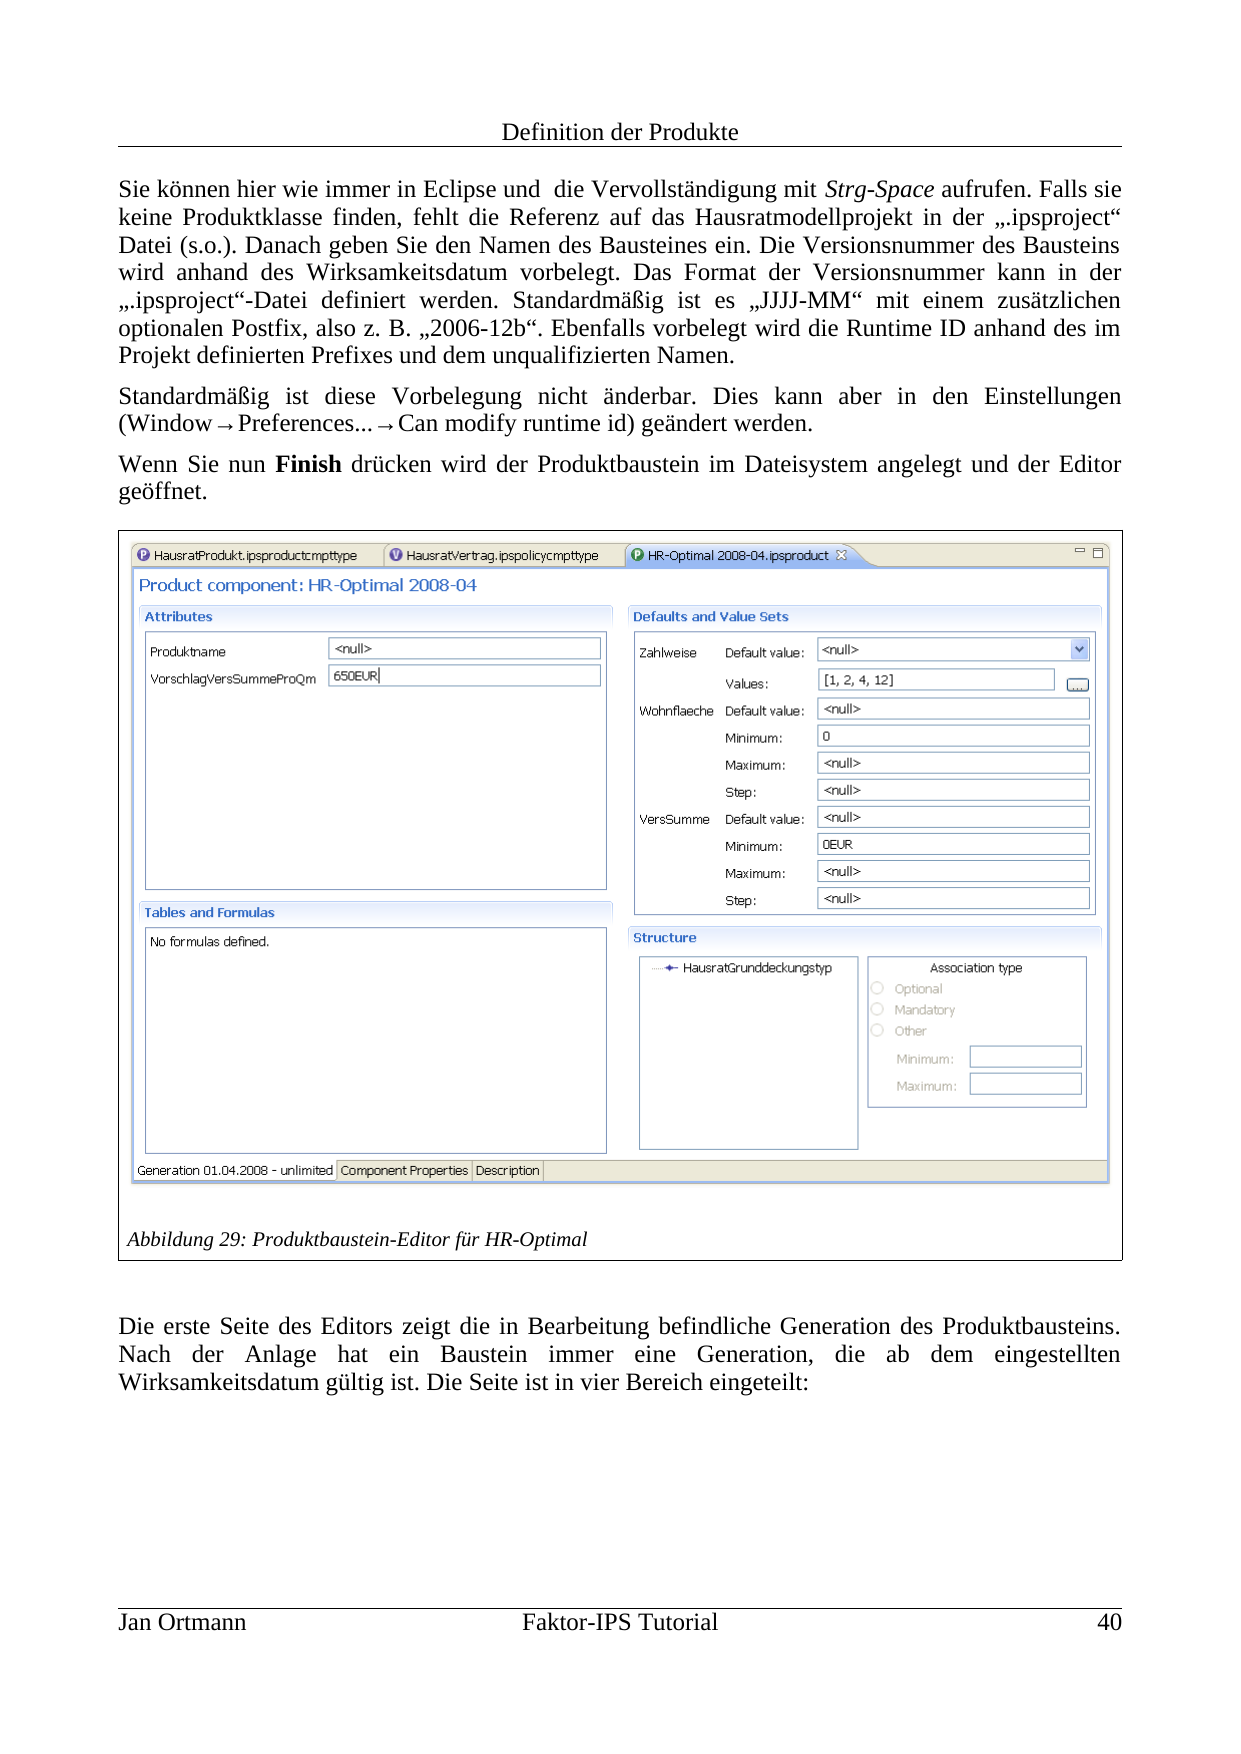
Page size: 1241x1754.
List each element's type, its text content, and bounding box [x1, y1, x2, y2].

text Abbildung 29: Produktbaustein-Editor für HR-Optimal [127, 1228, 1113, 1251]
text Wenn Sie nun Finish drücken wird der Produktbaustein im Dateisystem angelegt und der Editor geöffnet. [118, 450, 1122, 505]
text Standardmäßig ist diese Vorbelegung nicht änderbar. Dies kann aber in den Einstellungen (Window→Preferences...→Can modify runtime id) geändert werden. [118, 382, 1122, 437]
picture [127, 538, 1113, 1189]
text Die erste Seite des Editors zeigt die in Bearbeitung befindliche Generation des Produktbausteins. Nach der Anlage hat ein Baustein immer eine Generation, die ab dem eingestellten Wirksamkeitsdatum gültig ist. Die Seite ist in vier Bereich eingeteilt: [118, 1312, 1122, 1396]
text Sie können hier wie immer in Eclipse und die Vervollständigung mit Strg-Space aufrufen. Falls sie keine Produktklasse finden, fehlt die Referenz auf das Hausratmodellprojekt in der „.ipsproject“ Datei (s.o.). Danach geben Sie den Namen des Bausteines ein. Die Versionsnummer des Bausteins wird anhand des Wirksamkeits­datum vorbelegt. Das Format der Versionsnummer kann in der „.ipsproject“-Datei definiert werden. Standardmäßig ist es „JJJJ-MM“ mit einem zusätzlichen optionalen Postfix, also z. B. „2006-12b“. Ebenfalls vorbelegt wird die Runtime ID anhand des im Projekt definierten Prefixes und dem unqualifizierten Namen. [118, 175, 1122, 369]
